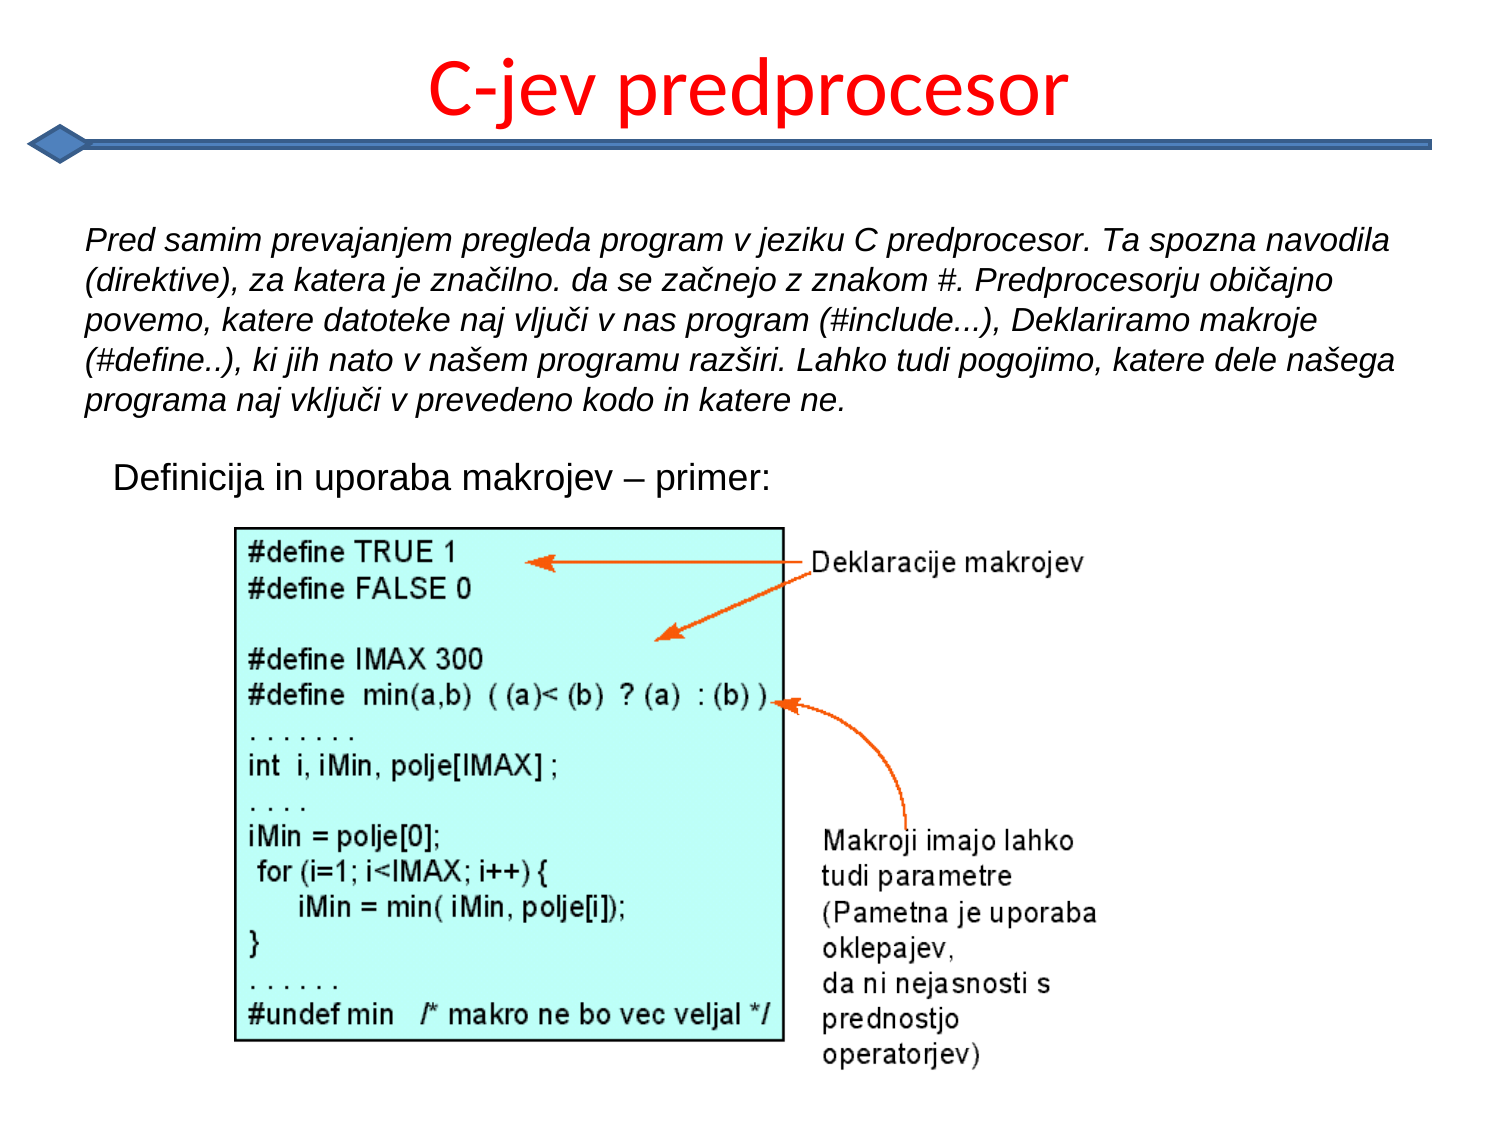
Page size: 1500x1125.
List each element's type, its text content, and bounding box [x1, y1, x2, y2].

text_box Definicija in uporaba makrojev – primer: [97, 445, 787, 506]
text_box Pred samim prevajanjem pregleda program v jeziku C predprocesor. Ta spozna navodila (direktive), za katera je značilno. da se začnejo z znakom #. Predprocesorju običajno povemo, katere datoteke naj vljuči v nas program (#include...), Deklariramo makroje (#define..), ki jih nato v našem programu razširi. Lahko tudi pogojimo, katere dele našega programa naj vključi v prevedeno kodo in katere ne. [70, 210, 1442, 426]
picture [234, 527, 1116, 1079]
title C-jev predprocesor [75, 23, 1426, 141]
